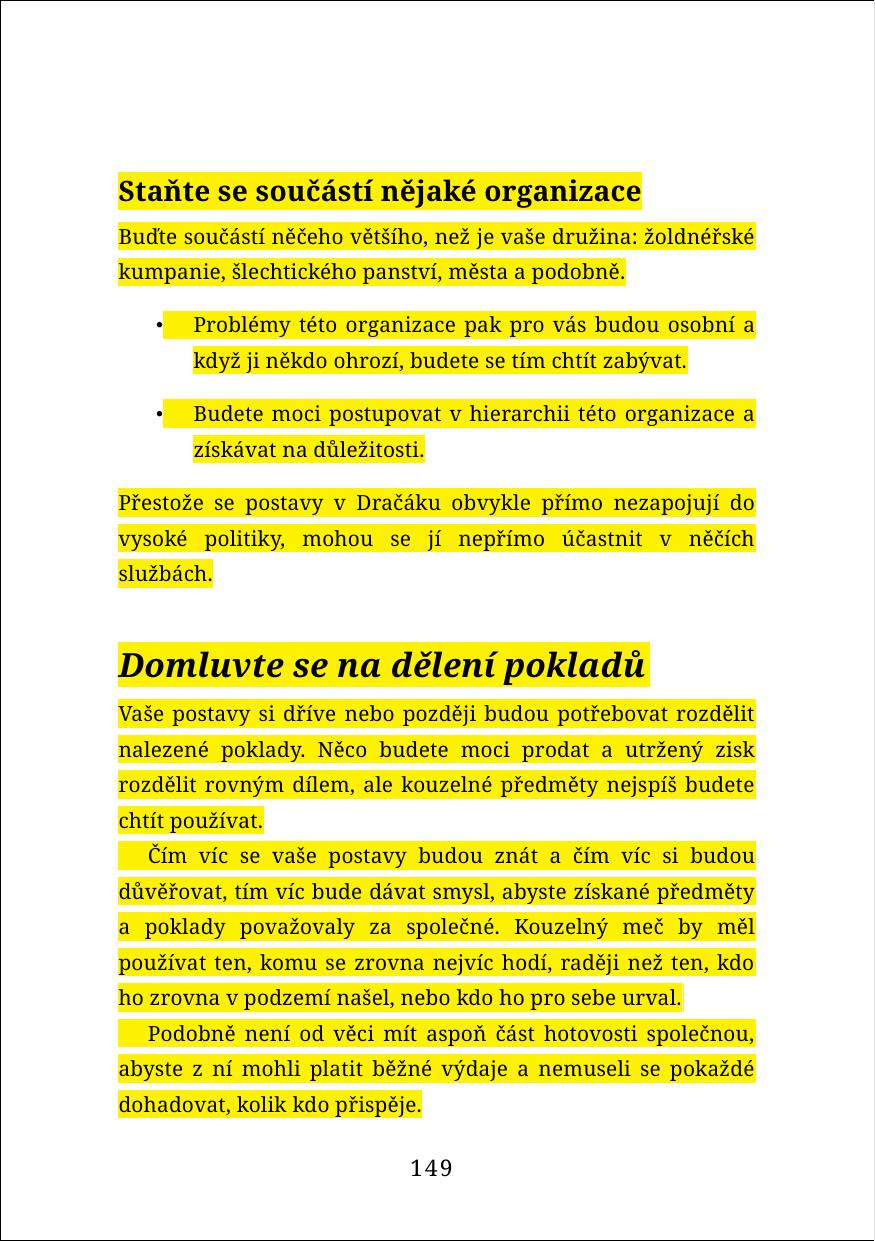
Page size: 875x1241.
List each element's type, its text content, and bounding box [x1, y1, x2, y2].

list Problémy této organizace pak pro vás budou osobní a když ji někdo ohrozí, budete se tím chtít zabývat. [156, 311, 756, 374]
text Vaše postavy si dříve nebo později budou potřebovat rozdělit nalezené poklady. Něco budete moci prodat a utržený zisk rozdělit rovným dílem, ale kouzelné předměty nejspíš budete chtít používat. Čím víc se vaše postavy budou znát a čím víc si budou důvěřovat, tím víc bude dávat smysl, abyste získané předměty a poklady považovaly za společné. Kouzelný meč by měl používat ten, komu se zrovna nejvíc hodí, raději než ten, kdo ho zrovna v podzemí našel, nebo kdo ho pro sebe urval. Podobně není od věci mít aspoň část hotovosti společnou, abyste z ní mohli platit běžné výdaje a nemuseli se pokaždé dohadovat, kolik kdo přispěje. [118, 699, 756, 1118]
subtitle Domluvte se na dělení pokladů [118, 642, 756, 687]
text Přestože se postavy v Dračáku obvykle přímo nezapojují do vysoké politiky, mohou se jí nepřímo účastnit v něčích službách. [118, 488, 756, 588]
text Buďte součástí něčeho většího, než je vaše družina: žoldnéřské kumpanie, šlechtického panství, města a podobně. [118, 222, 756, 286]
subtitle Staňte se součástí nějaké organizace [118, 172, 756, 210]
list Budete moci postupovat v hierarchii této organizace a získávat na důležitosti. [156, 399, 756, 463]
